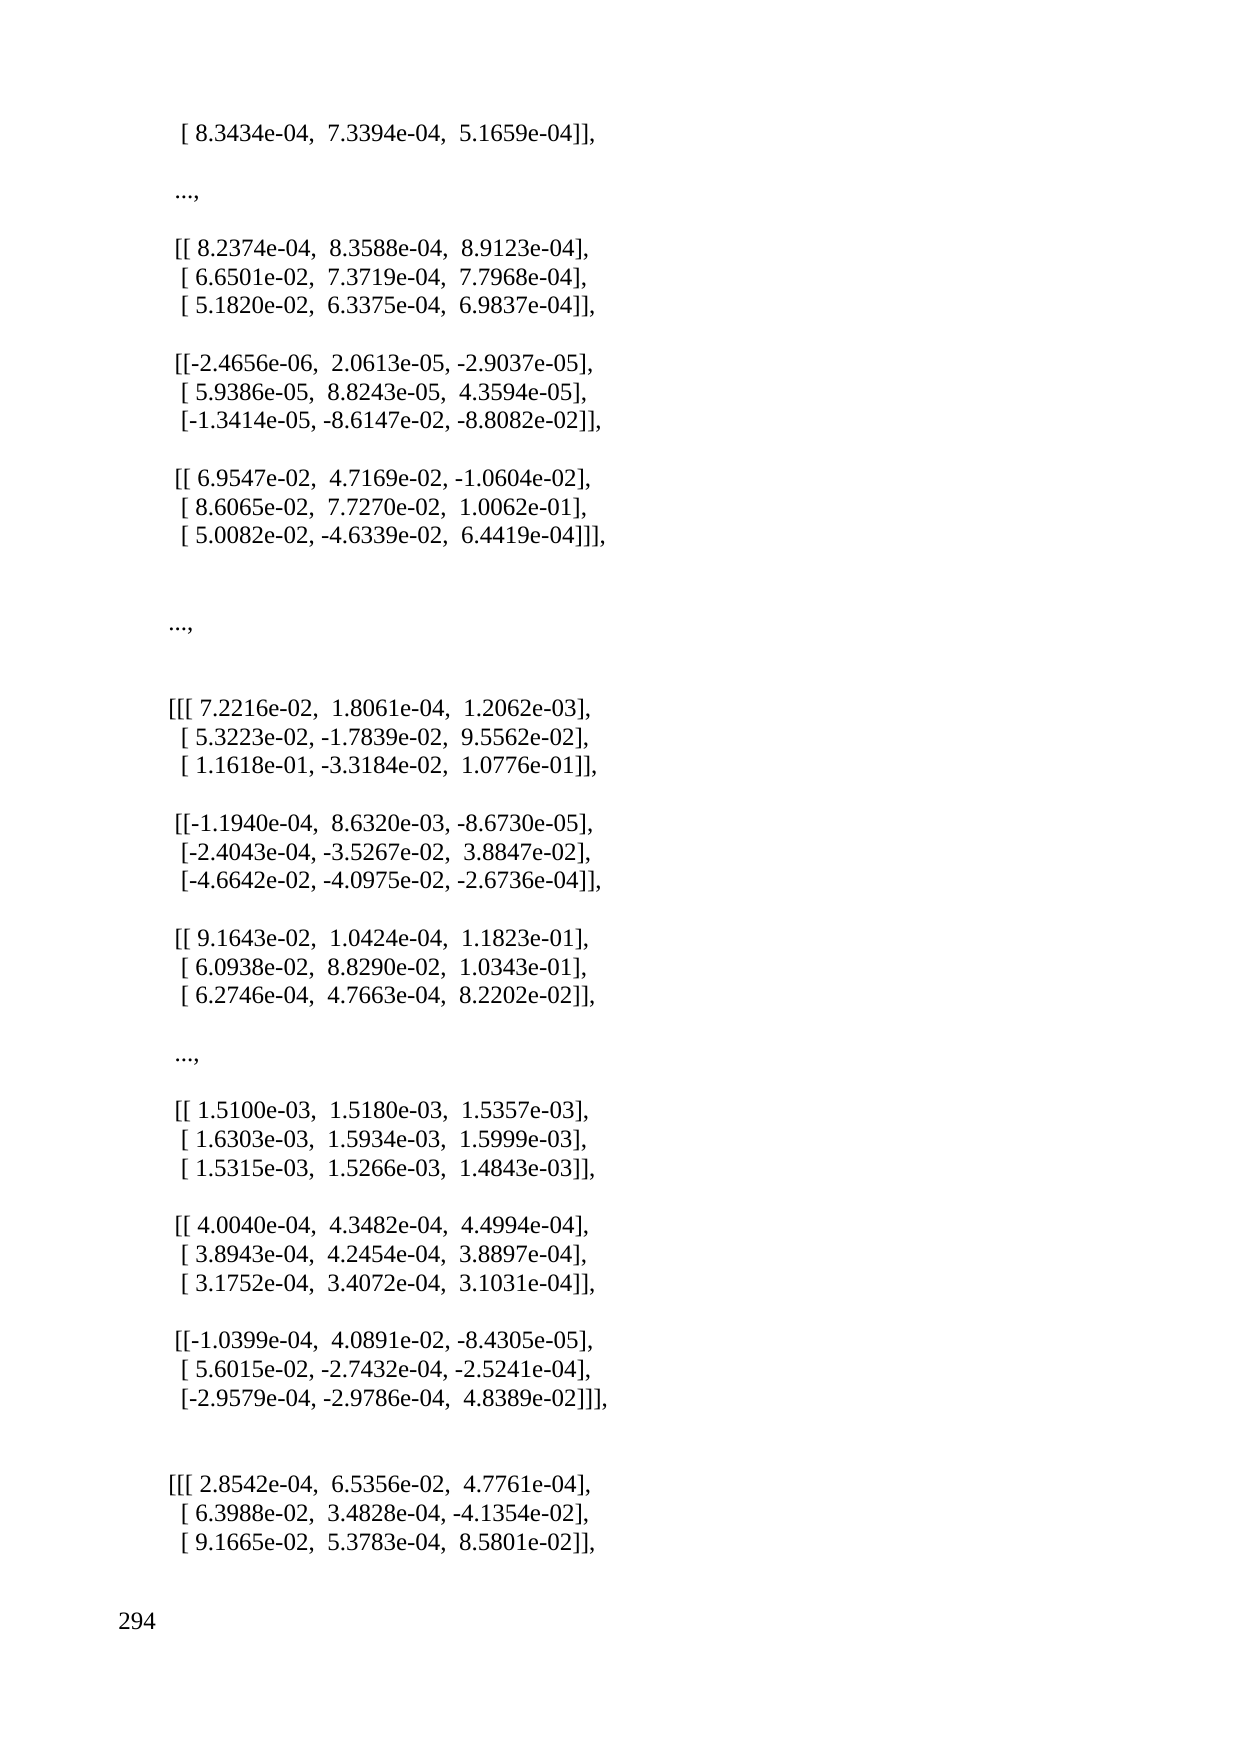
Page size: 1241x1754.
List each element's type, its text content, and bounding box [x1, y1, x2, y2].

text [ 5.9386e-05, 8.8243e-05, 4.3594e-05], [118, 377, 1122, 406]
text [[ 4.0040e-04, 4.3482e-04, 4.4994e-04], [118, 1211, 1122, 1239]
text [[ 9.1643e-02, 1.0424e-04, 1.1823e-01], [118, 923, 1122, 952]
text [ 1.5315e-03, 1.5266e-03, 1.4843e-03]], [118, 1153, 1122, 1182]
text [[-1.1940e-04, 8.6320e-03, -8.6730e-05], [118, 808, 1122, 837]
text ..., [118, 176, 1122, 204]
text [[ 8.2374e-04, 8.3588e-04, 8.9123e-04], [118, 233, 1122, 262]
text [ 6.3988e-02, 3.4828e-04, -4.1354e-02], [118, 1498, 1122, 1527]
text [[-2.4656e-06, 2.0613e-05, -2.9037e-05], [118, 348, 1122, 377]
text [ 5.3223e-02, -1.7839e-02, 9.5562e-02], [118, 722, 1122, 751]
text [ 6.2746e-04, 4.7663e-04, 8.2202e-02]], [118, 981, 1122, 1009]
text [ 6.6501e-02, 7.3719e-04, 7.7968e-04], [118, 262, 1122, 291]
text [-4.6642e-02, -4.0975e-02, -2.6736e-04]], [118, 866, 1122, 894]
text [ 3.1752e-04, 3.4072e-04, 3.1031e-04]], [118, 1268, 1122, 1297]
text [ 1.1618e-01, -3.3184e-02, 1.0776e-01]], [118, 751, 1122, 779]
text [ 1.6303e-03, 1.5934e-03, 1.5999e-03], [118, 1124, 1122, 1153]
text [-1.3414e-05, -8.6147e-02, -8.8082e-02]], [118, 406, 1122, 434]
text [-2.9579e-04, -2.9786e-04, 4.8389e-02]]], [118, 1383, 1122, 1412]
text [ 6.0938e-02, 8.8290e-02, 1.0343e-01], [118, 952, 1122, 981]
text [ 5.0082e-02, -4.6339e-02, 6.4419e-04]]], [118, 521, 1122, 549]
text ..., [118, 607, 1122, 636]
text [ 5.1820e-02, 6.3375e-04, 6.9837e-04]], [118, 291, 1122, 319]
text [[ 6.9547e-02, 4.7169e-02, -1.0604e-02], [118, 463, 1122, 492]
text [[-1.0399e-04, 4.0891e-02, -8.4305e-05], [118, 1326, 1122, 1354]
text [ 8.6065e-02, 7.7270e-02, 1.0062e-01], [118, 492, 1122, 521]
text [ 3.8943e-04, 4.2454e-04, 3.8897e-04], [118, 1239, 1122, 1268]
text [ 9.1665e-02, 5.3783e-04, 8.5801e-02]], [118, 1527, 1122, 1556]
text ..., [118, 1038, 1122, 1067]
text [-2.4043e-04, -3.5267e-02, 3.8847e-02], [118, 837, 1122, 866]
text [ 5.6015e-02, -2.7432e-04, -2.5241e-04], [118, 1354, 1122, 1383]
text [ 8.3434e-04, 7.3394e-04, 5.1659e-04]], [118, 118, 1122, 147]
text [[[ 7.2216e-02, 1.8061e-04, 1.2062e-03], [118, 693, 1122, 722]
text [[ 1.5100e-03, 1.5180e-03, 1.5357e-03], [118, 1096, 1122, 1124]
text [[[ 2.8542e-04, 6.5356e-02, 4.7761e-04], [118, 1469, 1122, 1498]
